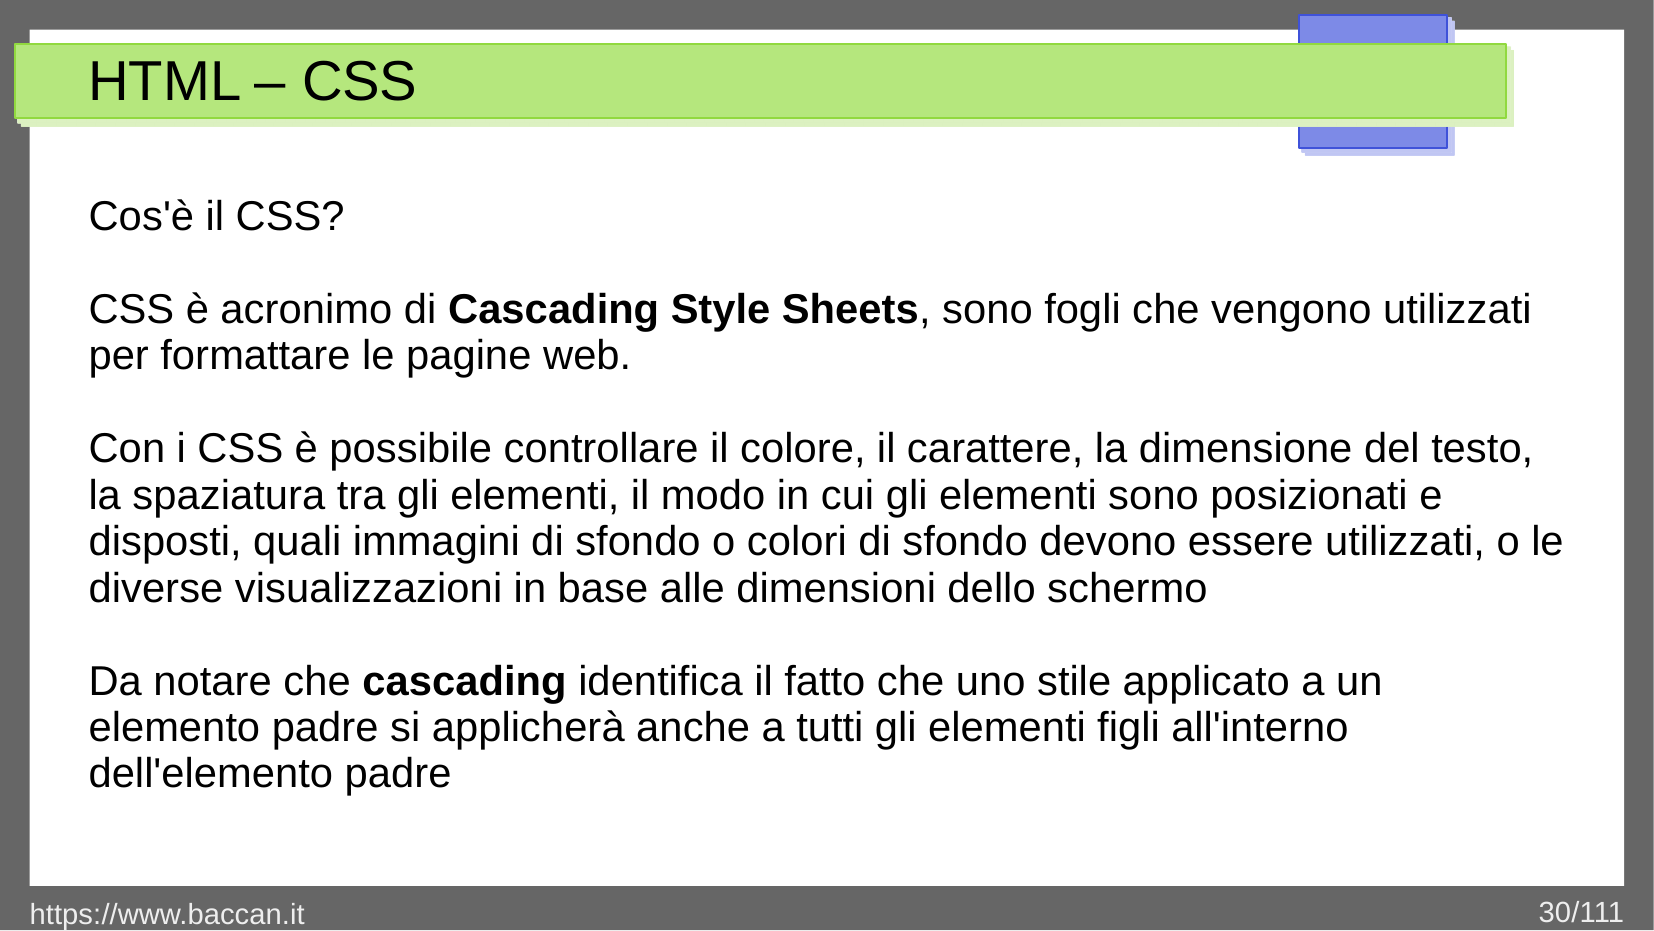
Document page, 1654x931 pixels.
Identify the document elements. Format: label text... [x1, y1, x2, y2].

text_box Cos'è il CSS? CSS è acronimo di Cascading Style Sheets, sono fogli che vengono utilizzati per formattare le pagine web. Con i CSS è possibile controllare il colore, il carattere, la dimensione del testo, la spaziatura tra gli elementi, il modo in cui gli elementi sono posizionati e disposti, quali immagini di sfondo o colori di sfondo devono essere utilizzati, o le diverse visualizzazioni in base alle dimensioni dello schermo Da notare che cascading identifica il fatto che uno stile applicato a un elemento padre si applicherà anche a tutti gli elementi figli all'interno dell'elemento padre [88, 169, 1565, 820]
title HTML – CSS [88, 44, 1506, 119]
